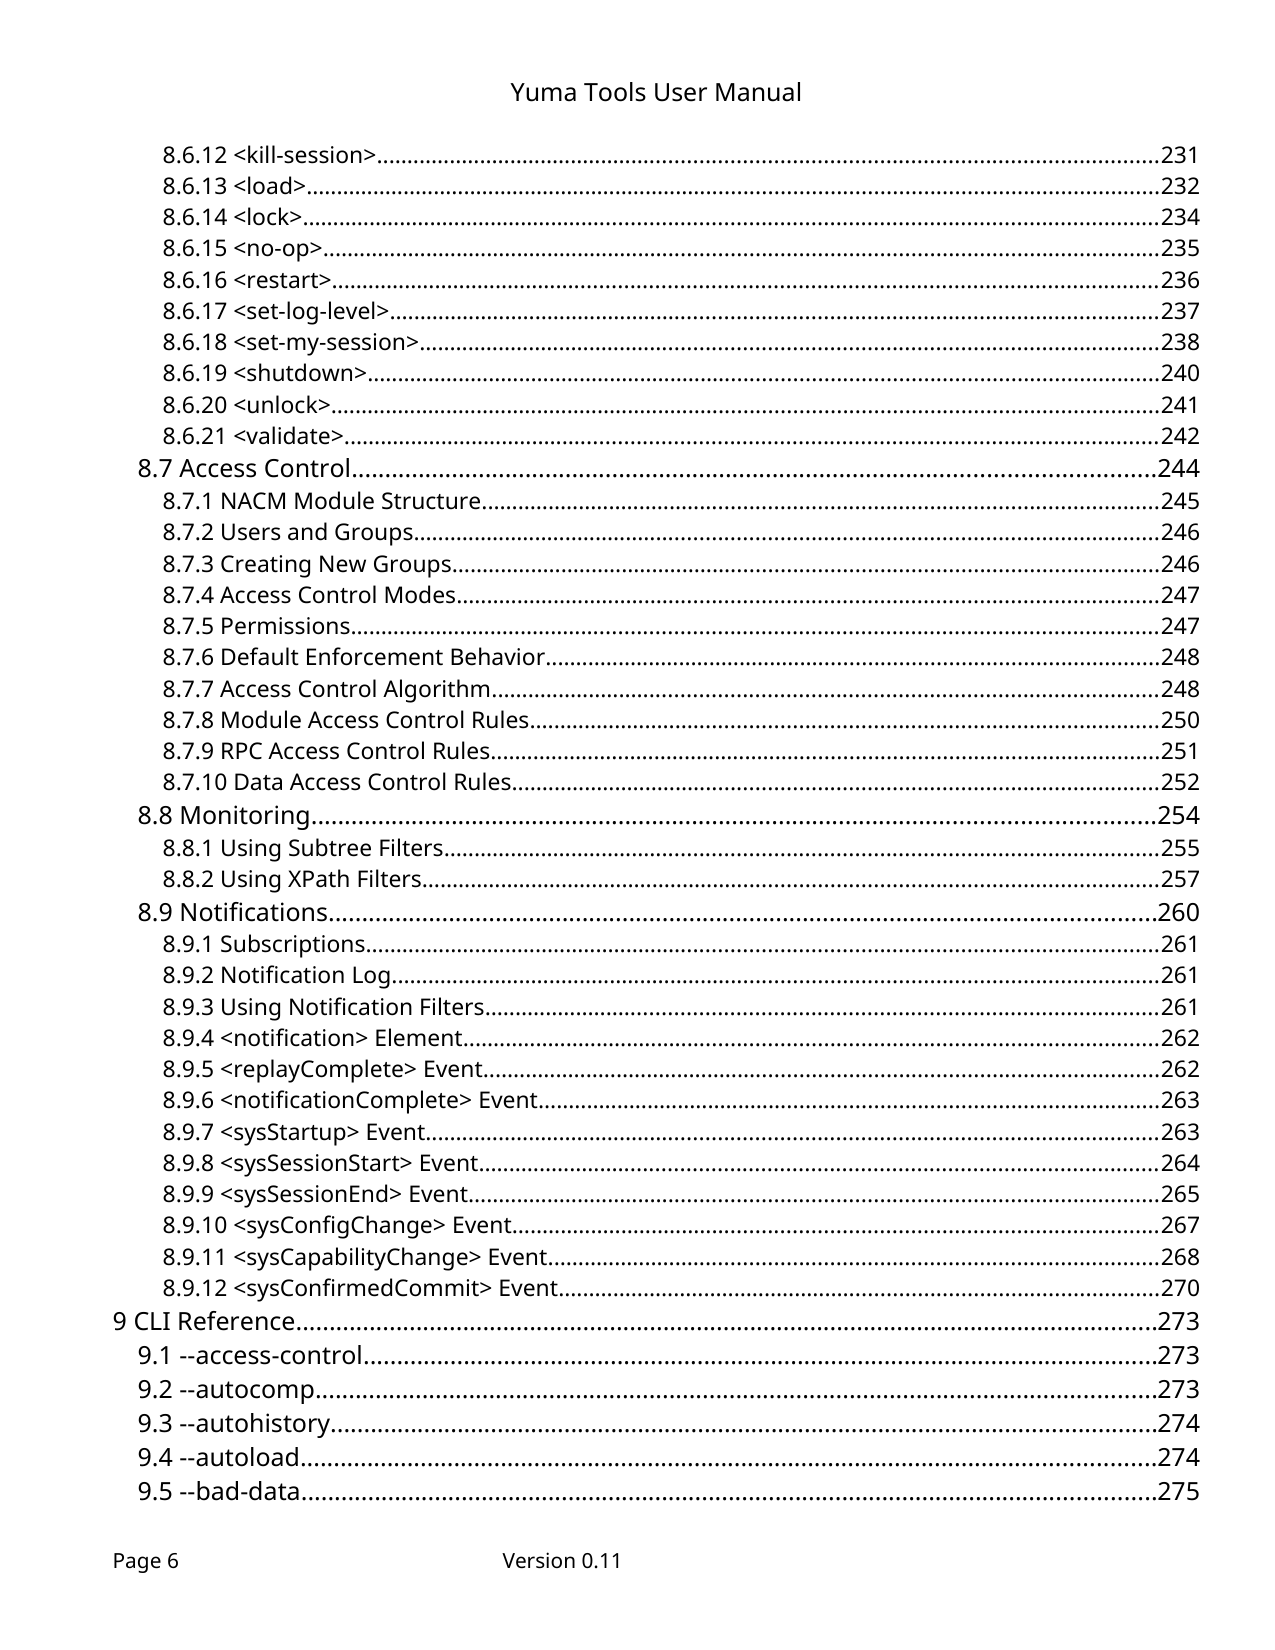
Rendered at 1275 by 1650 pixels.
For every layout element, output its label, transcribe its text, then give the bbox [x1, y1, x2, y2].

text 8.9.3 Using Notification Filters 261 [162, 991, 1200, 1022]
text 8.8.2 Using XPath Filters 257 [162, 863, 1200, 894]
text 9.1 --access-control 273 [137, 1337, 1200, 1371]
text 8.6.17 <set-log-level> 237 [162, 295, 1200, 326]
text 8.8.1 Using Subtree Filters 255 [162, 832, 1200, 863]
text 8.6.18 <set-my-session> 238 [162, 326, 1200, 357]
text 8.6.21 <validate> 242 [162, 420, 1200, 451]
text 9.2 --autocomp 273 [137, 1371, 1200, 1405]
text 8.6.20 <unlock> 241 [162, 388, 1200, 420]
text 8.6.15 <no-op> 235 [162, 232, 1200, 263]
text 8.6.16 <restart> 236 [162, 263, 1200, 295]
text 8.7.9 RPC Access Control Rules 251 [162, 735, 1200, 766]
text 8.8 Monitoring 254 [137, 798, 1200, 832]
text 8.9.4 <notification> Element 262 [162, 1022, 1200, 1053]
text 8.7 Access Control 244 [137, 451, 1200, 485]
text 8.6.14 <lock> 234 [162, 201, 1200, 232]
text 9.5 --bad-data 275 [137, 1473, 1200, 1508]
text 9.4 --autoload 274 [137, 1439, 1200, 1473]
text 8.9.9 <sysSessionEnd> Event 265 [162, 1178, 1200, 1209]
text 8.7.6 Default Enforcement Behavior 248 [162, 641, 1200, 673]
text 8.9.1 Subscriptions 261 [162, 928, 1200, 959]
text 8.9.12 <sysConfirmedCommit> Event 270 [162, 1272, 1200, 1303]
text 8.6.12 <kill-session> 231 [162, 138, 1200, 170]
text 8.9.10 <sysConfigChange> Event 267 [162, 1209, 1200, 1241]
text 8.9.2 Notification Log 261 [162, 959, 1200, 991]
text 8.6.19 <shutdown> 240 [162, 357, 1200, 388]
text 9.3 --autohistory 274 [137, 1405, 1200, 1439]
text 8.9.11 <sysCapabilityChange> Event 268 [162, 1241, 1200, 1272]
text 9 CLI Reference 273 [112, 1303, 1200, 1337]
text 8.9.7 <sysStartup> Event 263 [162, 1116, 1200, 1147]
text 8.9.6 <notificationComplete> Event 263 [162, 1084, 1200, 1116]
text 8.6.13 <load> 232 [162, 170, 1200, 201]
text 8.7.10 Data Access Control Rules 252 [162, 766, 1200, 798]
text 8.7.2 Users and Groups 246 [162, 516, 1200, 548]
text 8.7.5 Permissions 247 [162, 610, 1200, 641]
text 8.7.7 Access Control Algorithm 248 [162, 673, 1200, 704]
text 8.9 Notifications 260 [137, 894, 1200, 928]
text 8.7.3 Creating New Groups 246 [162, 548, 1200, 579]
text 8.7.8 Module Access Control Rules 250 [162, 704, 1200, 735]
text 8.7.1 NACM Module Structure 245 [162, 485, 1200, 516]
text 8.9.5 <replayComplete> Event 262 [162, 1053, 1200, 1084]
text 8.7.4 Access Control Modes 247 [162, 579, 1200, 610]
text 8.9.8 <sysSessionStart> Event 264 [162, 1147, 1200, 1178]
